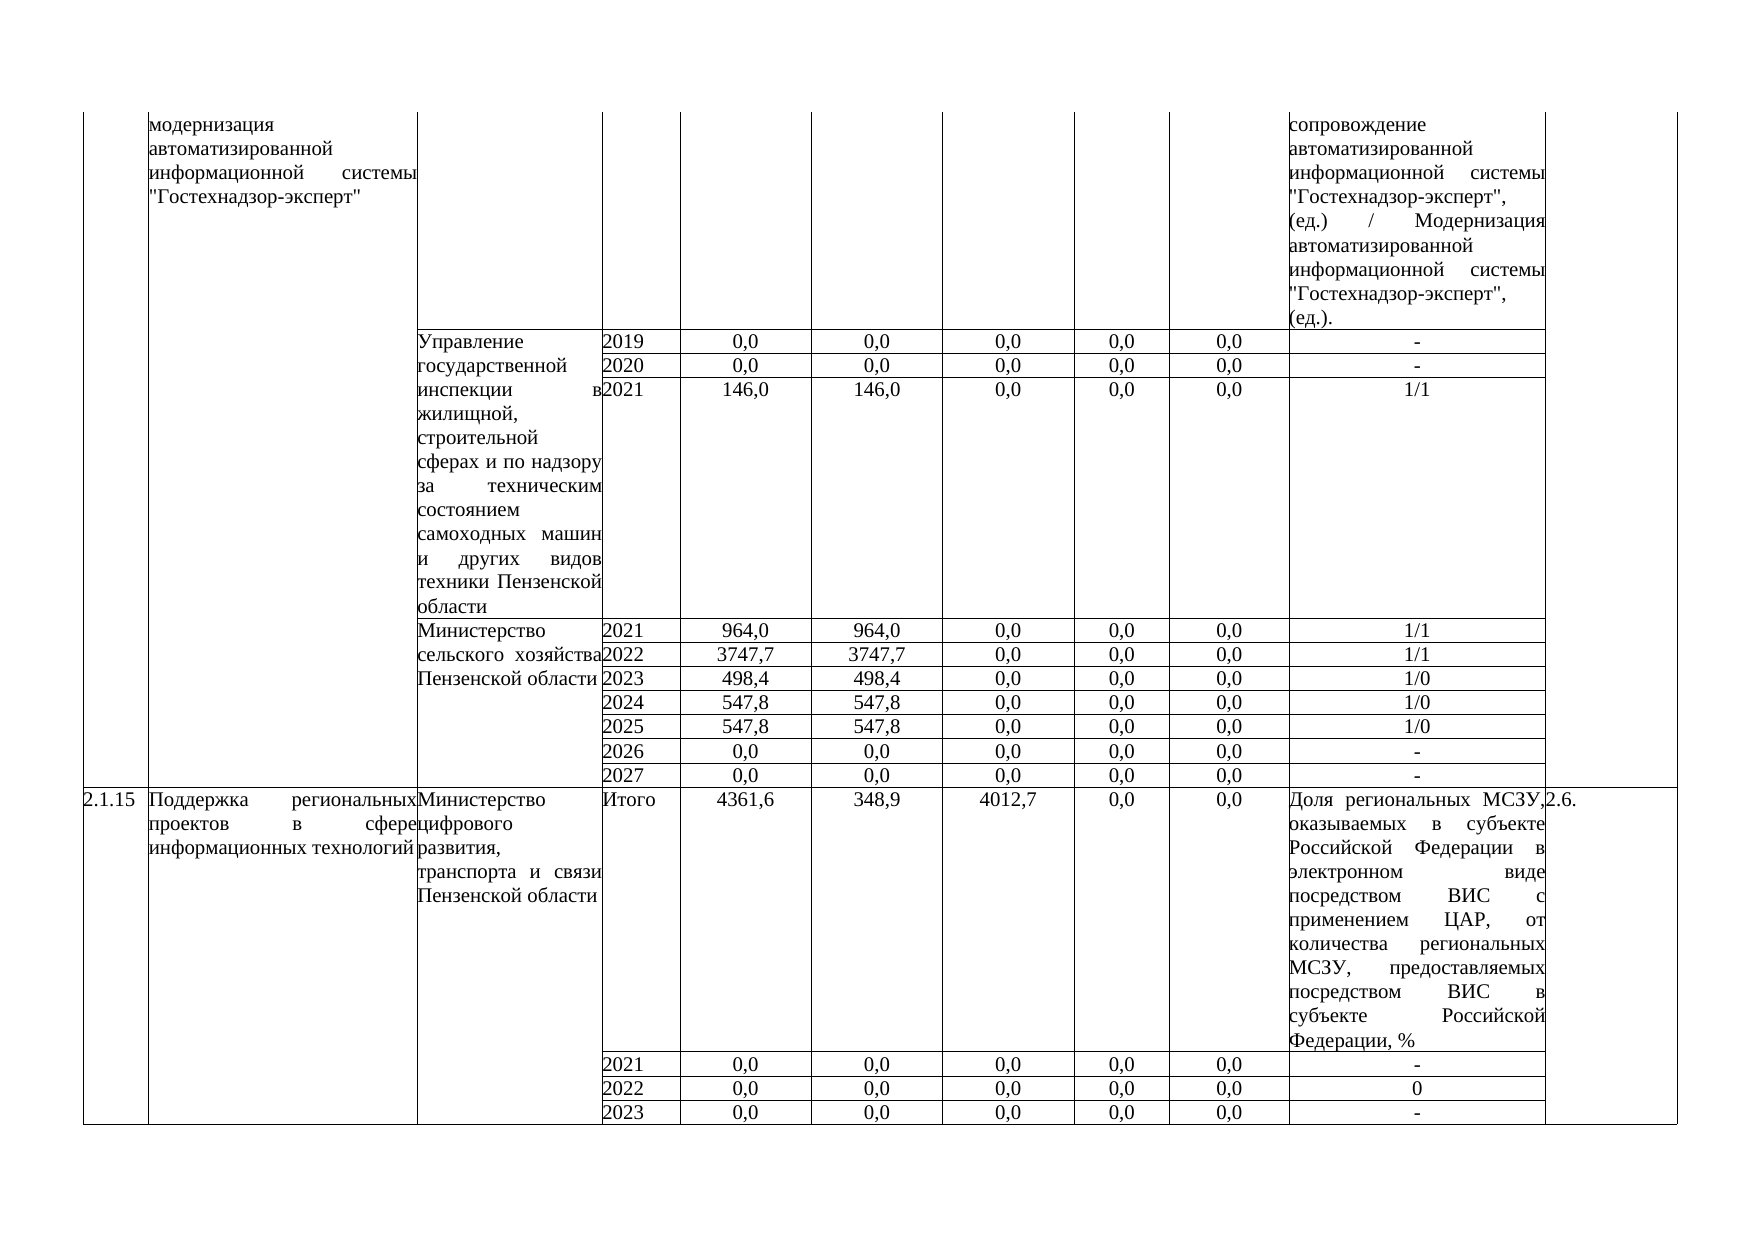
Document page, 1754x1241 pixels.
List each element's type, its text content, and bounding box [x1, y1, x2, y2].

table_cell 0,0 [1075, 619, 1169, 642]
table_cell Управление государственной инспекции в жилищной, строительной сферах и по надзору за техническим состоянием самоходных машин и других видов техники Пензенской области [418, 330, 602, 618]
table_cell 547,8 [681, 691, 811, 714]
table_cell 0,0 [943, 619, 1074, 642]
table_cell 0,0 [1075, 354, 1169, 377]
table_cell 0,0 [1075, 715, 1169, 738]
table_cell 0,0 [943, 739, 1074, 763]
table_cell 498,4 [812, 667, 942, 690]
table_cell Итого [603, 788, 680, 1051]
table_cell 0,0 [943, 691, 1074, 714]
table_cell - [1290, 354, 1545, 377]
table_cell 2023 [603, 667, 680, 690]
table_cell 1/1 [1290, 643, 1545, 666]
table_cell 0,0 [1170, 691, 1289, 714]
table_cell 0,0 [1170, 330, 1289, 353]
table_cell [681, 112, 811, 329]
table_cell 0,0 [681, 330, 811, 353]
table_cell - [1290, 330, 1545, 353]
table_cell 0 [1290, 1077, 1545, 1100]
table_cell 2021 [603, 378, 680, 618]
table_cell 2023 [603, 1101, 680, 1124]
table_cell 3747,7 [681, 643, 811, 666]
table_cell 0,0 [943, 1052, 1074, 1076]
table_cell 2026 [603, 739, 680, 763]
table_cell 547,8 [812, 715, 942, 738]
table_cell 0,0 [812, 330, 942, 353]
table_cell 0,0 [681, 1101, 811, 1124]
table_cell 0,0 [1170, 1077, 1289, 1100]
table_cell 1/0 [1290, 691, 1545, 714]
table_cell 0,0 [1170, 715, 1289, 738]
table_cell 0,0 [812, 354, 942, 377]
table_cell 0,0 [943, 354, 1074, 377]
table_cell [603, 112, 680, 329]
table_cell 146,0 [812, 378, 942, 618]
table_cell 498,4 [681, 667, 811, 690]
table_cell 0,0 [943, 667, 1074, 690]
table_cell 0,0 [1075, 1101, 1169, 1124]
table_cell 0,0 [1170, 354, 1289, 377]
table_cell 547,8 [681, 715, 811, 738]
table_cell 0,0 [1075, 764, 1169, 787]
table_cell 0,0 [943, 330, 1074, 353]
table_cell 146,0 [681, 378, 811, 618]
table_cell 2019 [603, 330, 680, 353]
table_cell 0,0 [1170, 378, 1289, 618]
table_cell Министерство цифрового развития, транспорта и связи Пензенской области [418, 788, 602, 1124]
table_cell 0,0 [1170, 1101, 1289, 1124]
table_cell 0,0 [1075, 788, 1169, 1051]
table_cell 1/0 [1290, 667, 1545, 690]
table_cell [812, 112, 942, 329]
table_cell 964,0 [681, 619, 811, 642]
table_cell 547,8 [812, 691, 942, 714]
table_cell 0,0 [812, 1052, 942, 1076]
table_cell 0,0 [1170, 1052, 1289, 1076]
table_cell 2022 [603, 1077, 680, 1100]
table_cell 2022 [603, 643, 680, 666]
table_cell 0,0 [681, 739, 811, 763]
table_cell 0,0 [1075, 667, 1169, 690]
table_cell 1/1 [1290, 619, 1545, 642]
table_cell 0,0 [943, 643, 1074, 666]
table_cell 0,0 [1075, 643, 1169, 666]
table_cell 0,0 [1075, 330, 1169, 353]
table_cell 1/0 [1290, 715, 1545, 738]
table_cell 0,0 [943, 764, 1074, 787]
table_cell [418, 112, 602, 329]
table_cell 0,0 [681, 764, 811, 787]
table_cell 2024 [603, 691, 680, 714]
table_cell 964,0 [812, 619, 942, 642]
table_cell 0,0 [1170, 764, 1289, 787]
table_cell [1546, 112, 1677, 787]
table_cell 348,9 [812, 788, 942, 1051]
table_cell 0,0 [1170, 788, 1289, 1051]
table_cell 0,0 [1075, 739, 1169, 763]
table_cell [1170, 112, 1289, 329]
table_cell 0,0 [1170, 619, 1289, 642]
table_cell [943, 112, 1074, 329]
table_cell 0,0 [812, 739, 942, 763]
table_cell 2021 [603, 619, 680, 642]
table_cell 0,0 [681, 354, 811, 377]
table_cell - [1290, 1052, 1545, 1076]
table_cell 2.6. [1546, 788, 1677, 1124]
table_cell 2020 [603, 354, 680, 377]
table_cell 0,0 [681, 1052, 811, 1076]
table_cell 3747,7 [812, 643, 942, 666]
table_cell 0,0 [1170, 643, 1289, 666]
table_cell 0,0 [943, 1077, 1074, 1100]
table_cell 4361,6 [681, 788, 811, 1051]
table_cell 0,0 [812, 1101, 942, 1124]
table_cell 0,0 [943, 715, 1074, 738]
table_cell модернизация автоматизированной информационной системы "Гостехнадзор-эксперт" [149, 112, 417, 787]
table_cell 2.1.15 [84, 788, 148, 1124]
table_cell [84, 112, 148, 787]
table_cell - [1290, 1101, 1545, 1124]
table_cell 0,0 [812, 1077, 942, 1100]
table_cell 2021 [603, 1052, 680, 1076]
table_cell 2027 [603, 764, 680, 787]
table_cell Министерство сельского хозяйства Пензенской области [418, 619, 602, 787]
table_cell 0,0 [943, 1101, 1074, 1124]
table_cell 0,0 [1170, 739, 1289, 763]
table_cell 0,0 [1075, 1077, 1169, 1100]
table_cell - [1290, 764, 1545, 787]
table_cell 0,0 [1075, 691, 1169, 714]
table_cell 1/1 [1290, 378, 1545, 618]
table_cell 0,0 [812, 764, 942, 787]
table_cell 4012,7 [943, 788, 1074, 1051]
table_cell Доля региональных МСЗУ, оказываемых в субъекте Российской Федерации в электронном виде посредством ВИС с применением ЦАР, от количества региональных МСЗУ, предоставляемых посредством ВИС в субъекте Российской Федерации, % [1290, 788, 1545, 1051]
table_cell 0,0 [681, 1077, 811, 1100]
table_cell 0,0 [1075, 1052, 1169, 1076]
table_cell сопровождение автоматизированной информационной системы "Гостехнадзор-эксперт", (ед.) / Модернизация автоматизированной информационной системы "Гостехнадзор-эксперт", (ед.). [1290, 112, 1545, 329]
table_cell 2025 [603, 715, 680, 738]
table_cell 0,0 [943, 378, 1074, 618]
table_cell Поддержка региональных проектов в сфере информационных технологий [149, 788, 417, 1124]
table_cell - [1290, 739, 1545, 763]
table_cell 0,0 [1075, 378, 1169, 618]
table_cell [1075, 112, 1169, 329]
table_cell 0,0 [1170, 667, 1289, 690]
